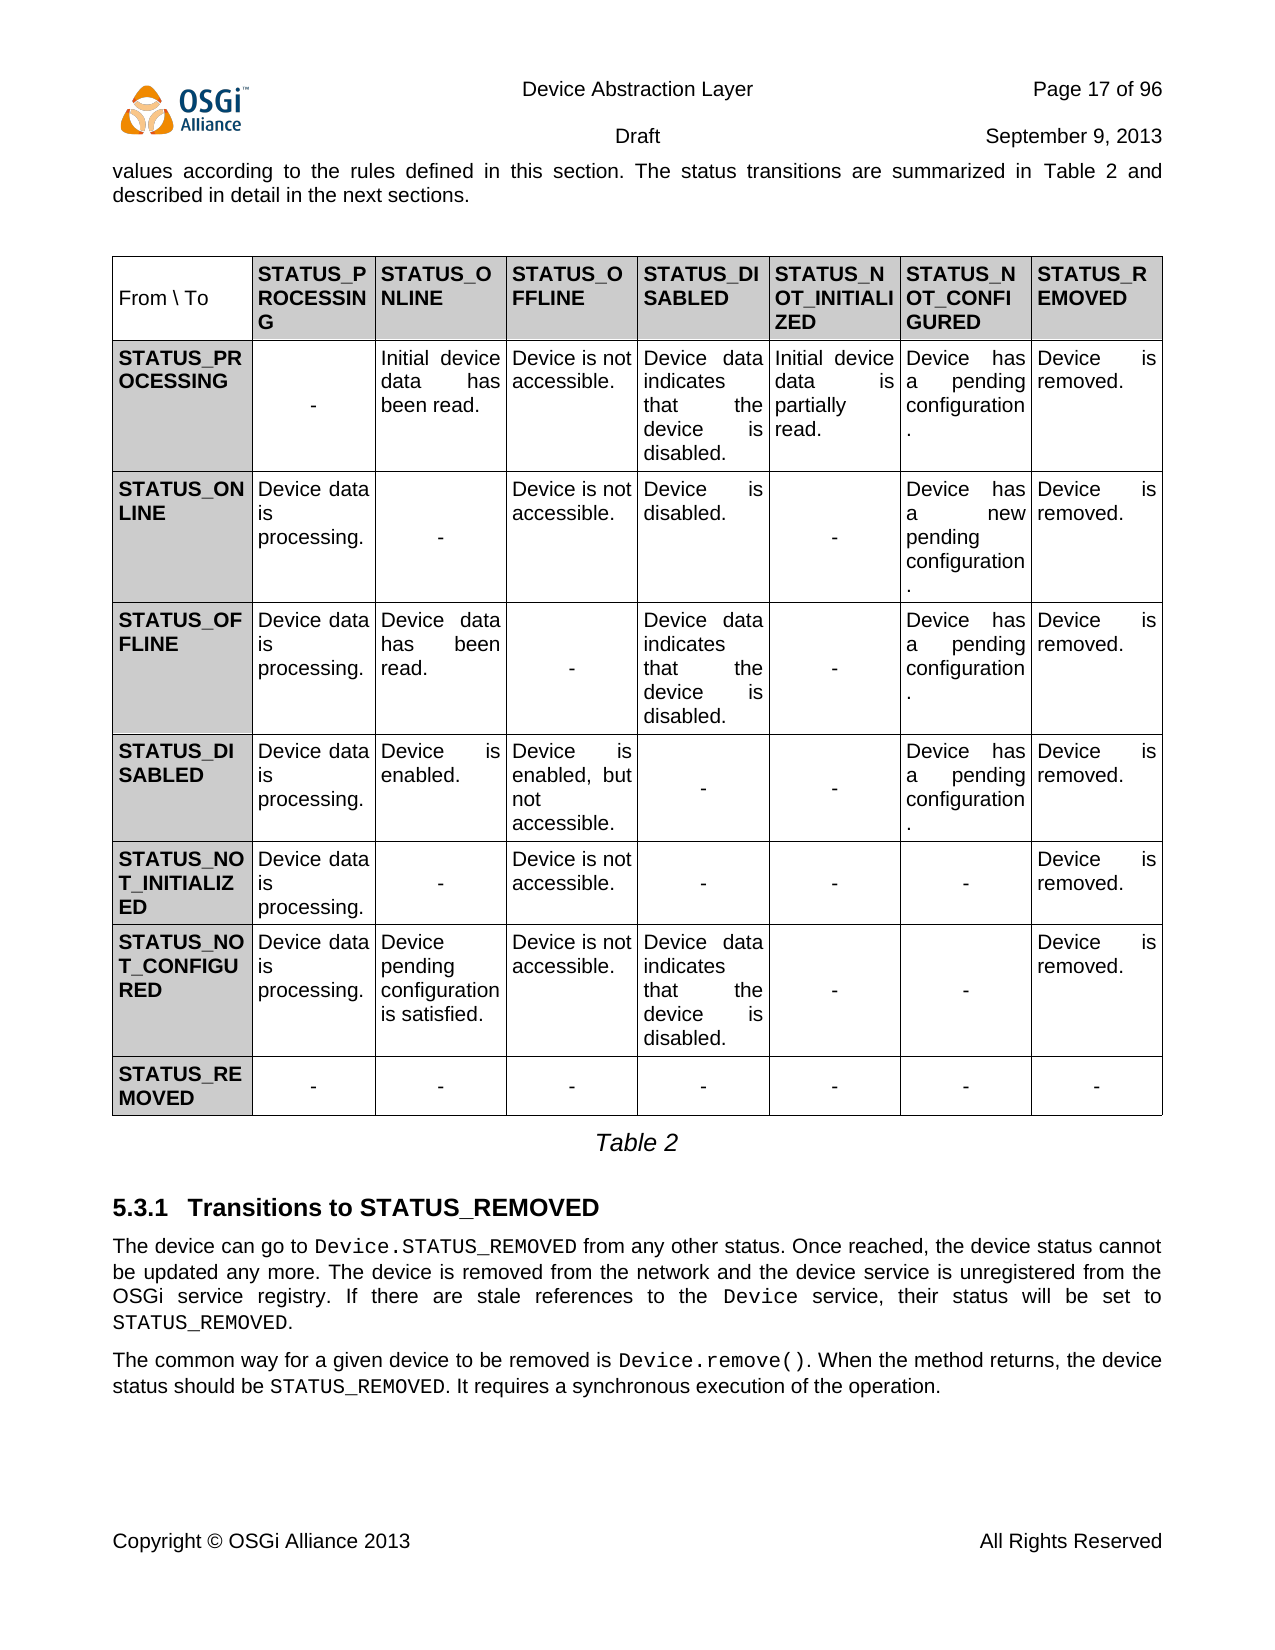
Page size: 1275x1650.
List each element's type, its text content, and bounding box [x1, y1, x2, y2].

table_cell STATUS_OFFLINE [113, 603, 252, 733]
table_cell Device data indicates that the device is disabled. [638, 341, 769, 471]
subtitle Transitions to STATUS_REMOVED [112, 1193, 1162, 1222]
text The device can go to Device.STATUS_REMOVED from any other status. Once reached, the device status cannot be updated any more. The device is removed from the network and the device service is unregistered from the OSGi service registry. If there are stale references to the Device service, their status will be set to STATUS_REMOVED. [112, 1234, 1162, 1336]
table_cell Device is removed. [1032, 341, 1162, 471]
table_cell - [376, 1057, 506, 1115]
table_cell - [770, 472, 900, 602]
table_cell Device data is processing. [253, 603, 375, 733]
table_cell STATUS_DISABLED [113, 735, 252, 841]
table_cell - [901, 925, 1031, 1056]
table_cell - [770, 603, 900, 733]
table_cell STATUS_REMOVED [113, 1057, 252, 1115]
table_cell Device data is processing. [253, 735, 375, 841]
table_header STATUS_REMOVED [1032, 257, 1162, 339]
table_cell - [638, 735, 769, 841]
table_cell - [638, 842, 769, 924]
table_cell Device is disabled. [638, 472, 769, 602]
table_cell Device is not accessible. [507, 925, 637, 1056]
table_header From \ To [113, 257, 252, 339]
table_cell Device data is processing. [253, 925, 375, 1056]
text Table 2 [112, 1128, 1162, 1157]
text values according to the rules defined in this section. The status transitions are summarized in Table 2 and described in detail in the next sections. [112, 159, 1162, 207]
table_cell Device is removed. [1032, 842, 1162, 924]
picture [113, 78, 257, 142]
table_cell Device is not accessible. [507, 842, 637, 924]
table_cell Device pending configuration is satisfied. [376, 925, 506, 1056]
table_cell - [770, 925, 900, 1056]
table_cell - [638, 1057, 769, 1115]
table_cell Device has a pending configuration. [901, 341, 1031, 471]
table_cell - [376, 472, 506, 602]
table_cell - [901, 1057, 1031, 1115]
table_cell Device has a new pending configuration. [901, 472, 1031, 602]
table_cell - [253, 341, 375, 471]
table_header STATUS_NOT_INITIALIZED [770, 257, 900, 339]
table_cell Initial device data has been read. [376, 341, 506, 471]
table_cell - [901, 842, 1031, 924]
table_cell STATUS_ONLINE [113, 472, 252, 602]
table_cell Device is enabled. [376, 735, 506, 841]
table_cell - [770, 735, 900, 841]
table_cell Device data is processing. [253, 472, 375, 602]
table_cell - [770, 842, 900, 924]
table_header STATUS_ONLINE [376, 257, 506, 339]
table_header STATUS_OFFLINE [507, 257, 637, 339]
table_header STATUS_DISABLED [638, 257, 769, 339]
table_cell Device has a pending configuration. [901, 603, 1031, 733]
text The common way for a given device to be removed is Device.remove(). When the method returns, the device status should be STATUS_REMOVED. It requires a synchronous execution of the operation. [112, 1348, 1162, 1400]
table_cell Initial device data is partially read. [770, 341, 900, 471]
table_cell Device is not accessible. [507, 472, 637, 602]
table_cell STATUS_NOT_INITIALIZED [113, 842, 252, 924]
table_cell - [1032, 1057, 1162, 1115]
table_cell Device is removed. [1032, 603, 1162, 733]
table_cell Device is enabled, but not accessible. [507, 735, 637, 841]
table_cell STATUS_NOT_CONFIGURED [113, 925, 252, 1056]
table_cell Device data indicates that the device is disabled. [638, 925, 769, 1056]
table_cell - [376, 842, 506, 924]
table_cell - [770, 1057, 900, 1115]
table_cell - [507, 1057, 637, 1115]
table_cell - [253, 1057, 375, 1115]
table_cell Device has a pending configuration. [901, 735, 1031, 841]
table_cell - [507, 603, 637, 733]
table_cell Device is not accessible. [507, 341, 637, 471]
table_cell Device is removed. [1032, 925, 1162, 1056]
table_cell STATUS_PROCESSING [113, 341, 252, 471]
table_cell Device data indicates that the device is disabled. [638, 603, 769, 733]
table_header STATUS_PROCESSING [253, 257, 375, 339]
table_cell Device is removed. [1032, 735, 1162, 841]
table_header STATUS_NOT_CONFIGURED [901, 257, 1031, 339]
table_cell Device data has been read. [376, 603, 506, 733]
table_cell Device data is processing. [253, 842, 375, 924]
table_cell Device is removed. [1032, 472, 1162, 602]
